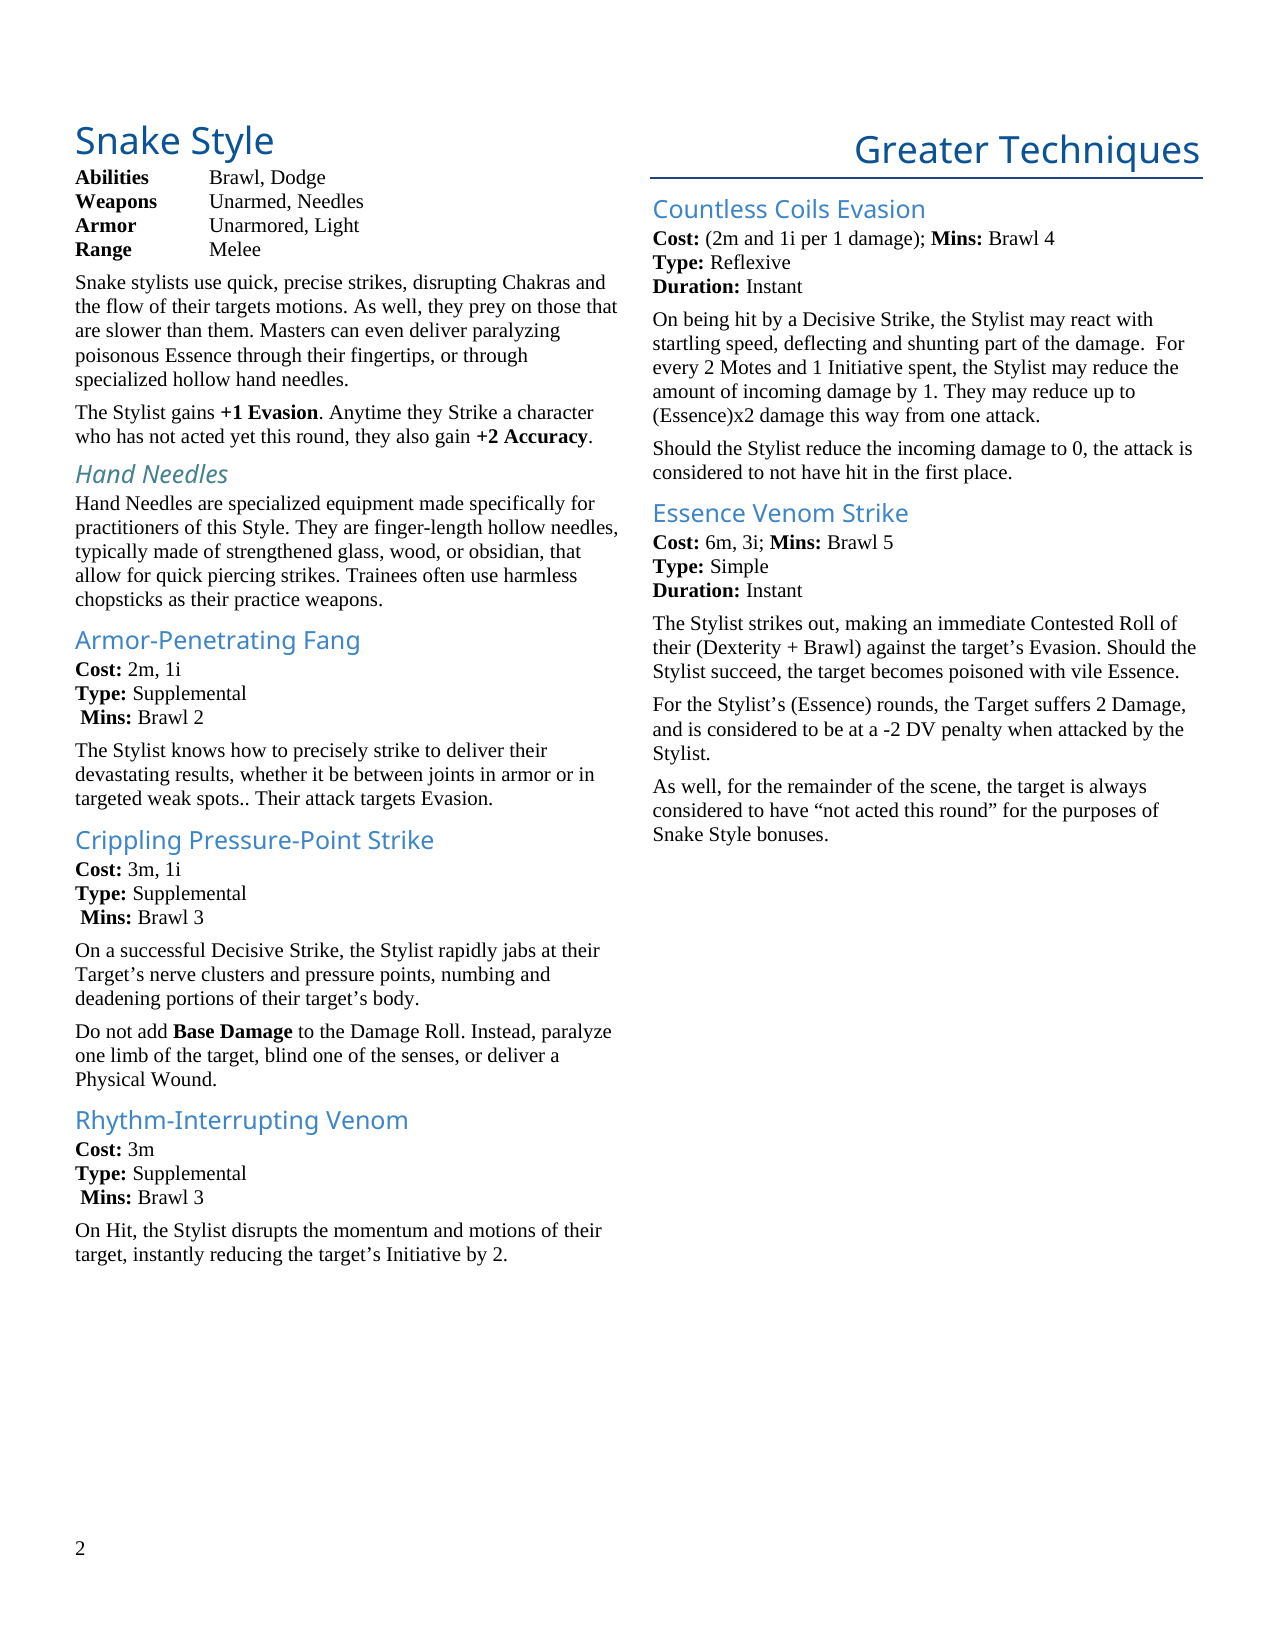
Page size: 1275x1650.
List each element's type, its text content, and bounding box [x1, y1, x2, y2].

text Should the Stylist reduce the incoming damage to 0, the attack is considered to not have hit in the first place. [652, 436, 1200, 484]
text On a successful Decisive Strike, the Stylist rapidly jabs at their Target’s nerve clusters and pressure points, numbing and deadening portions of their target’s body. [75, 938, 622, 1010]
text Cost: 3m Type: Supplemental Mins: Brawl 3 [75, 1137, 622, 1209]
text The Stylist strikes out, making an immediate Contested Roll of their (Dexterity + Brawl) against the target’s Evasion. Should the Stylist succeed, the target becomes poisoned with vile Essence. [652, 611, 1200, 683]
subtitle Crippling Pressure-Point Strike [75, 822, 622, 856]
text Hand Needles are specialized equipment made specifically for practitioners of this Style. They are finger-length hollow needles, typically made of strengthened glass, wood, or obsidian, that allow for quick piercing strikes. Trainees often use harmless chopsticks as their practice weapons. [75, 491, 622, 611]
text As well, for the remainder of the scene, the target is always considered to have “not acted this round” for the purposes of Snake Style bonuses. [652, 773, 1200, 846]
subtitle Rhythm-Interrupting Venom [75, 1103, 622, 1137]
text Cost: (2m and 1i per 1 damage); Mins: Brawl 4 Type: Reflexive Duration: Instant [652, 226, 1200, 298]
text Snake stylists use quick, precise strikes, disrupting Chakras and the flow of their targets motions. As well, they prey on those that are slower than them. Masters can even deliver paralyzing poisonous Essence through their fingertips, or through specialized hollow hand needles. [75, 270, 622, 391]
text Cost: 2m, 1i Type: Supplemental Mins: Brawl 2 [75, 657, 622, 729]
text On Hit, the Stylist disrupts the momentum and motions of their target, instantly reducing the target’s Initiative by 2. [75, 1218, 622, 1266]
text The Stylist gains +1 Evasion. Anytime they Strike a character who has not acted yet this round, they also gain +2 Accuracy. [75, 399, 622, 448]
text Abilities Brawl, Dodge Weapons Unarmed, Needles Armor Unarmored, Light Range Melee [75, 165, 622, 261]
text The Stylist knows how to precisely strike to deliver their devastating results, whether it be between joints in armor or in targeted weak spots.. Their attack targets Evasion. [75, 738, 622, 810]
text Cost: 3m, 1i Type: Supplemental Mins: Brawl 3 [75, 856, 622, 929]
subtitle Countless Coils Evasion [652, 191, 1200, 226]
text For the Stylist’s (Essence) rounds, the Target suffers 2 Damage, and is considered to be at a -2 DV penalty when attacked by the Stylist. [652, 692, 1200, 764]
text Do not add Base Damage to the Damage Roll. Instead, paralyze one limb of the target, blind one of the senses, or deliver a Physical Wound. [75, 1019, 622, 1091]
subtitle Armor-Penetrating Fang [75, 623, 622, 657]
subtitle Essence Venom Strike [652, 496, 1200, 530]
subtitle Snake Style [75, 114, 622, 165]
subtitle Hand Needles [75, 457, 622, 491]
text On being hit by a Decisive Strike, the Stylist may react with startling speed, deflecting and shunting part of the damage. For every 2 Motes and 1 Initiative spent, the Stylist may reduce the amount of incoming damage by 1. They may reduce up to (Essence)x2 damage this way from one attack. [652, 307, 1200, 427]
text Cost: 6m, 3i; Mins: Brawl 5 Type: Simple Duration: Instant [652, 530, 1200, 602]
subtitle Greater Techniques [649, 120, 1203, 179]
